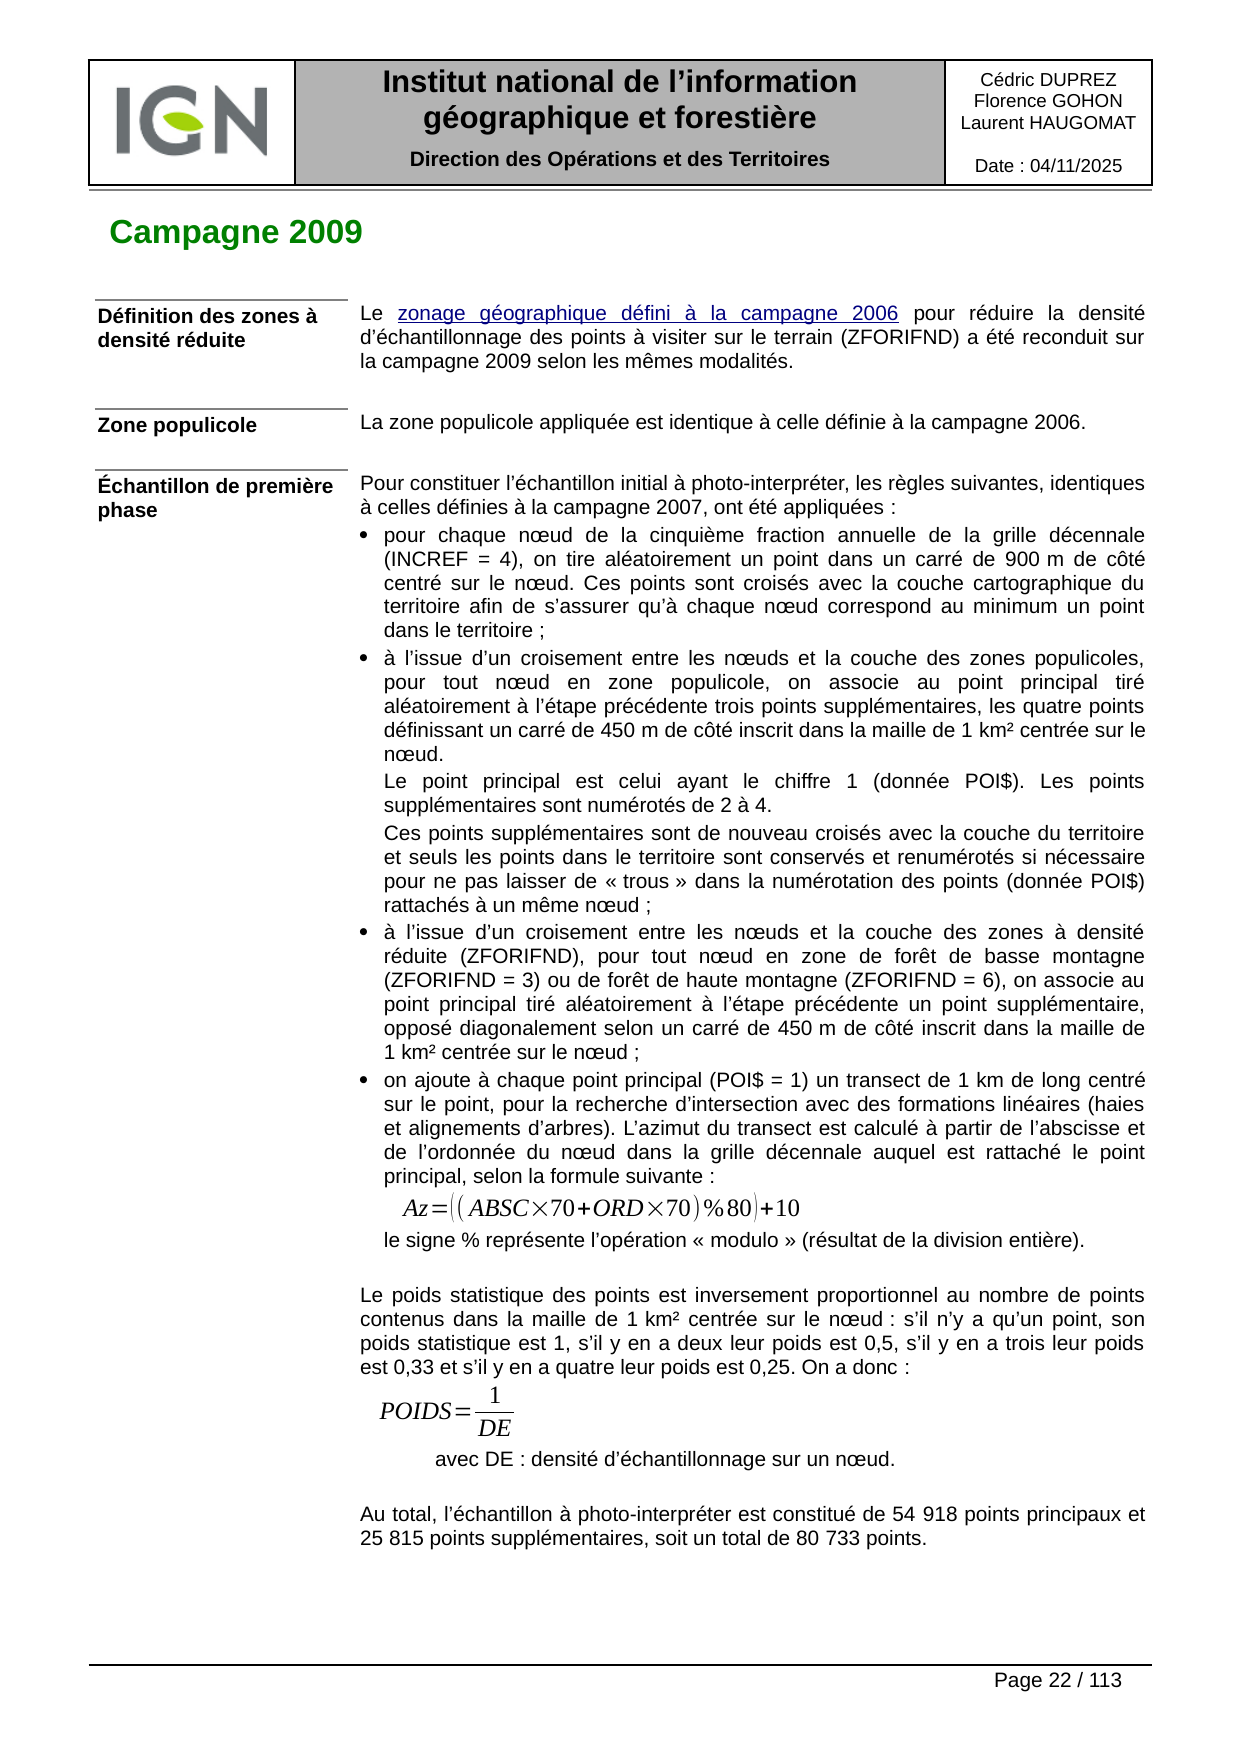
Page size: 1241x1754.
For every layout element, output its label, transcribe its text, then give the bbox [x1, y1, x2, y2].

subtitle Campagne 2009 [88, 190, 1152, 271]
table_header Le zonage géographique défini à la campagne 2006 pour réduire la densité d’échantillonnage des points à visiter sur le terrain (ZFORIFND) a été reconduit sur la campagne 2009 selon les mêmes modalités. [354, 298, 1152, 406]
table_header Définition des zones à densité réduite [89, 298, 354, 406]
table_cell Zone populicole [89, 406, 354, 467]
table_cell Pour constituer l’échantillon initial à photo-interpréter, les règles suivantes, identiques à celles définies à la campagne 2007, ont été appliquées : pour chaque nœud de la cinquième fraction annuelle de la grille décennale (INCREF = 4), on tire aléatoirement un point dans un carré de 900 m de côté centré sur le nœud. Ces points sont croisés avec la couche cartographique du territoire afin de s’assurer qu’à chaque nœud correspond au minimum un point dans le territoire ; à l’issue d’un croisement entre les nœuds et la couche des zones populicoles, pour tout nœud en zone populicole, on associe au point principal tiré aléatoirement à l’étape précédente trois points supplémentaires, les quatre points définissant un carré de 450 m de côté inscrit dans la maille de 1 km² centrée sur le nœud. Le point principal est celui ayant le chiffre 1 (donnée POI$). Les points supplémentaires sont numérotés de 2 à 4. Ces points supplémentaires sont de nouveau croisés avec la couche du territoire et seuls les points dans le territoire sont conservés et renumérotés si nécessaire pour ne pas laisser de « trous » dans la numérotation des points (donnée POI$) rattachés à un même nœud ; à l’issue d’un croisement entre les nœuds et la couche des zones à densité réduite (ZFORIFND), pour tout nœud en zone de forêt de basse montagne (ZFORIFND = 3) ou de forêt de haute montagne (ZFORIFND = 6), on associe au point principal tiré aléatoirement à l’étape précédente un point supplémentaire, opposé diagonalement selon un carré de 450 m de côté inscrit dans la maille de 1 km² centrée sur le nœud ; on ajoute à chaque point principal (POI$ = 1) un transect de 1 km de long centré sur le point, pour la recherche d’intersection avec des formations linéaires (haies et alignements d’arbres). L’azimut du transect est calculé à partir de l’abscisse et de l’ordonnée du nœud dans la grille décennale auquel est rattaché le point principal, selon la formule suivante : le signe % représente l’opération « modulo » (résultat de la division entière). Le poids statistique des points est inversement proportionnel au nombre de points contenus dans la maille de 1 km² centrée sur le nœud : s’il n’y a qu’un point, son poids statistique est 1, s’il y en a deux leur poids est 0,5, s’il y en a trois leur poids est 0,33 et s’il y en a quatre leur poids est 0,25. On a donc : avec DE : densité d’échantillonnage sur un nœud. Au total, l’échantillon à photo-interpréter est constitué de 54 918 points principaux et 25 815 points supplémentaires, soit un total de 80 733 points. [354, 468, 1152, 1583]
picture [91, 62, 293, 180]
table_cell Échantillon de première phase [89, 468, 354, 1583]
table_cell La zone populicole appliquée est identique à celle définie à la campagne 2006. [354, 406, 1152, 467]
